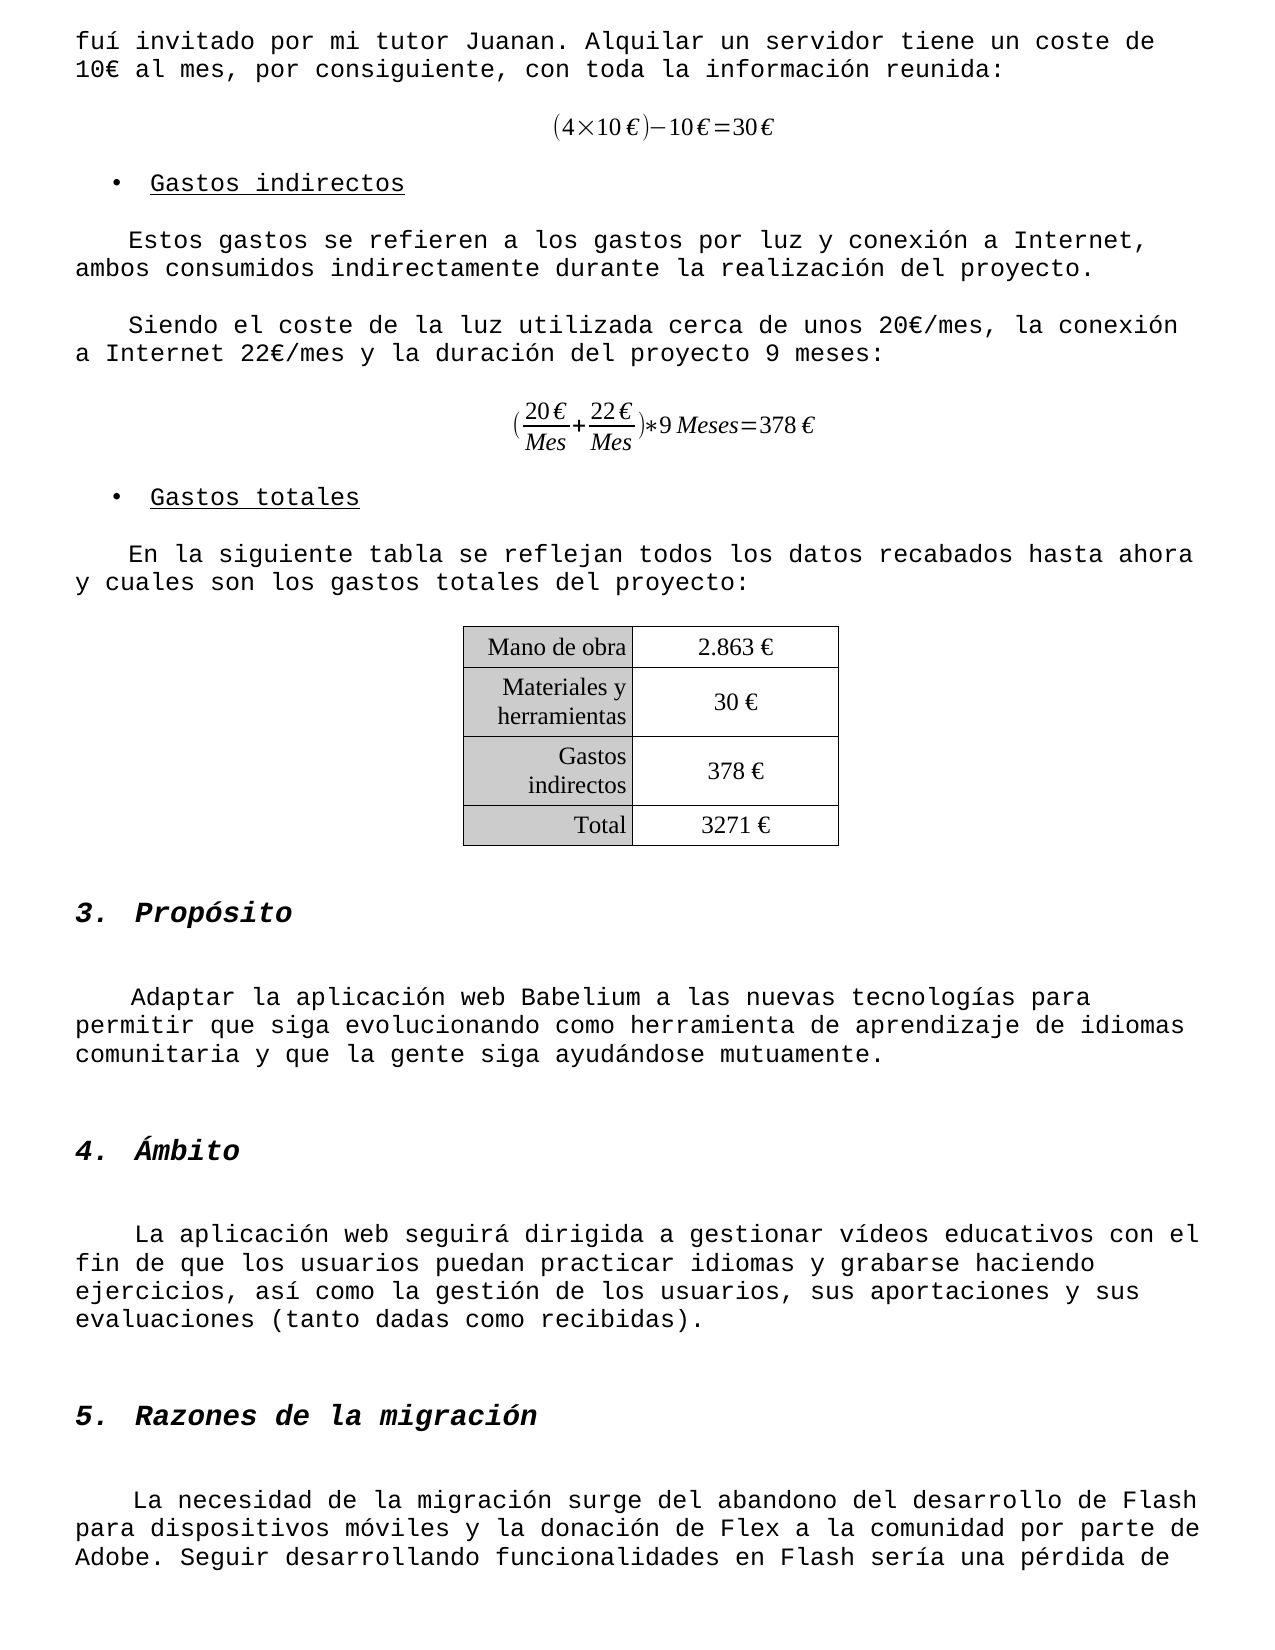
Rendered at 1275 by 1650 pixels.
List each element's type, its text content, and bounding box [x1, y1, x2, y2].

table_cell Gastos indirectos [464, 737, 632, 805]
text La necesidad de la migración surge del abandono del desarrollo de Flash para dispositivos móviles y la donación de Flex a la comunidad por parte de Adobe. Seguir desarrollando funcionalidades en Flash sería una pérdida de [75, 1487, 1200, 1572]
text Estos gastos se refieren a los gastos por luz y conexión a Internet, ambos consumidos indirectamente durante la realización del proyecto. [75, 227, 1200, 284]
subtitle Propósito [75, 898, 1200, 931]
text Siendo el coste de la luz utilizada cerca de unos 20€/mes, la conexión a Internet 22€/mes y la duración del proyecto 9 meses: [75, 312, 1200, 369]
subtitle Razones de la migración [75, 1401, 1200, 1434]
text fuí invitado por mi tutor Juanan. Alquilar un servidor tiene un coste de 10€ al mes, por consiguiente, con toda la información reunida: [75, 29, 1200, 85]
text Adaptar la aplicación web Babelium a las nuevas tecnologías para permitir que siga evolucionando como herramienta de aprendizaje de idiomas comunitaria y que la gente siga ayudándose mutuamente. [75, 985, 1200, 1070]
text En la siguiente tabla se reflejan todos los datos recabados hasta ahora y cuales son los gastos totales del proyecto: [75, 541, 1200, 598]
table_cell Total [464, 806, 632, 845]
table_cell 3271 € [633, 806, 838, 845]
table_cell Materiales y herramientas [464, 668, 632, 736]
table_cell 378 € [633, 737, 838, 805]
subtitle Ámbito [75, 1136, 1200, 1169]
list Gastos totales [112, 484, 1200, 513]
text La aplicación web seguirá dirigida a gestionar vídeos educativos con el fin de que los usuarios puedan practicar idiomas y grabarse haciendo ejercicios, así como la gestión de los usuarios, sus aportaciones y sus evaluaciones (tanto dadas como recibidas). [75, 1222, 1200, 1335]
table_cell 30 € [633, 668, 838, 736]
table_header Mano de obra [464, 627, 632, 667]
table_header 2.863 € [633, 627, 838, 667]
list Gastos indirectos [112, 171, 1200, 199]
